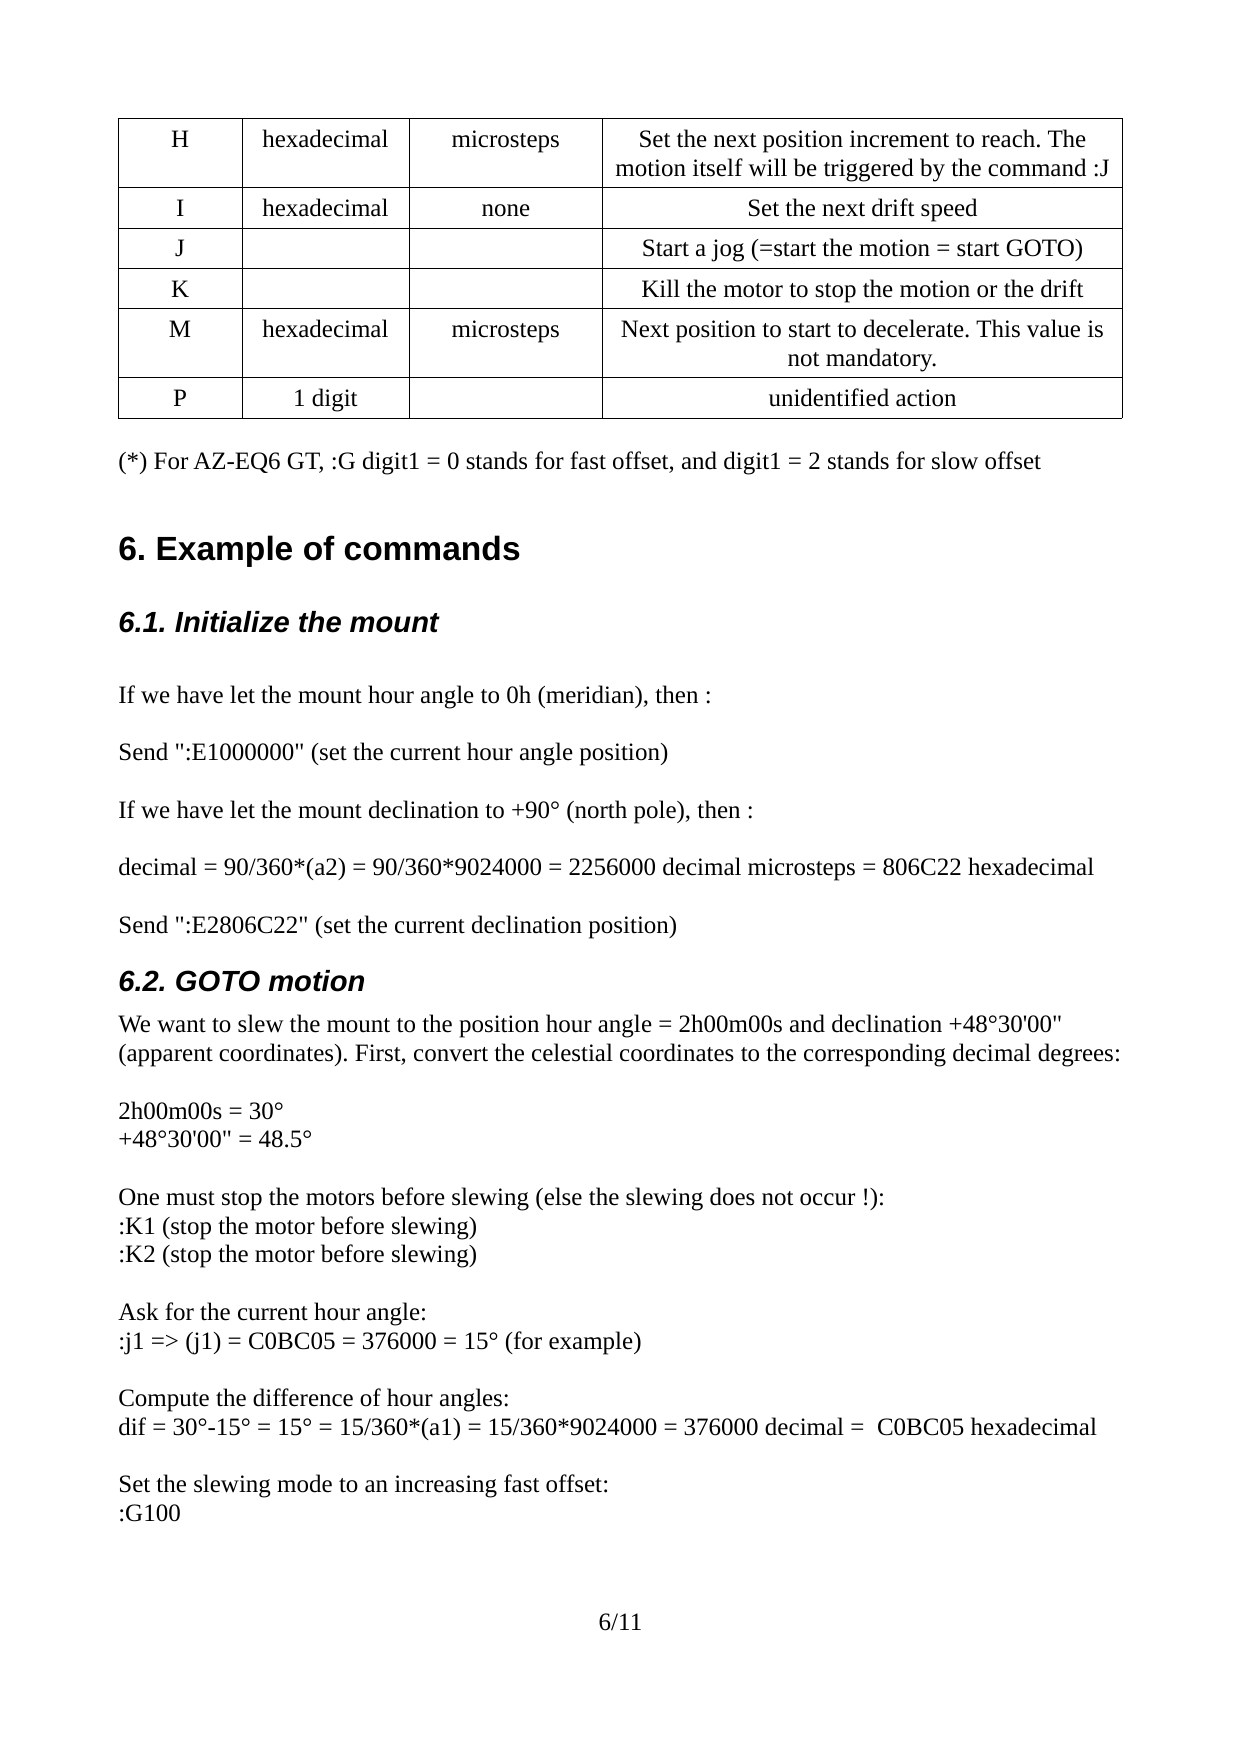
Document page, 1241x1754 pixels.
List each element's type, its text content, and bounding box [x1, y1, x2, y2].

table_cell hexadecimal [243, 309, 409, 377]
table_cell Kill the motor to stop the motion or the drift [603, 269, 1122, 308]
table_cell Set the next position increment to reach. The motion itself will be triggered by the command :J [603, 119, 1122, 187]
text (*) For AZ-EQ6 GT, :G digit1 = 0 stands for fast offset, and digit1 = 2 stands for slow offset [118, 446, 1122, 475]
table_cell microsteps [410, 119, 602, 187]
table_cell [410, 378, 602, 417]
table_cell J [119, 229, 242, 268]
table_cell microsteps [410, 309, 602, 377]
table_cell P [119, 378, 242, 417]
table_cell Set the next drift speed [603, 188, 1122, 227]
table_cell unidentified action [603, 378, 1122, 417]
table_cell [243, 269, 409, 308]
text decimal = 90/360*(a2) = 90/360*9024000 = 2256000 decimal microsteps = 806C22 hexadecimal [118, 852, 1122, 881]
text One must stop the motors before slewing (else the slewing does not occur !): [118, 1182, 1122, 1211]
table_cell [410, 229, 602, 268]
table_cell M [119, 309, 242, 377]
table_cell Next position to start to decelerate. This value is not mandatory. [603, 309, 1122, 377]
text We want to slew the mount to the position hour angle = 2h00m00s and declination +48°30'00" (apparent coordinates). First, convert the celestial coordinates to the corresponding decimal degrees: [118, 1009, 1122, 1067]
text :K2 (stop the motor before slewing) [118, 1239, 1122, 1268]
table_cell [410, 269, 602, 308]
text :j1 => (j1) = C0BC05 = 376000 = 15° (for example) [118, 1326, 1122, 1354]
table_cell hexadecimal [243, 119, 409, 187]
text Compute the difference of hour angles: [118, 1383, 1122, 1412]
table_cell hexadecimal [243, 188, 409, 227]
subtitle 6. Example of commands [118, 529, 1122, 567]
text :G100 [118, 1498, 1122, 1527]
text +48°30'00" = 48.5° [118, 1124, 1122, 1153]
text Set the slewing mode to an increasing fast offset: [118, 1469, 1122, 1498]
text :K1 (stop the motor before slewing) [118, 1211, 1122, 1239]
table_cell K [119, 269, 242, 308]
table_cell Start a jog (=start the motion = start GOTO) [603, 229, 1122, 268]
text Ask for the current hour angle: [118, 1297, 1122, 1326]
table_cell I [119, 188, 242, 227]
text Send ":E1000000" (set the current hour angle position) [118, 737, 1122, 766]
table_cell 1 digit [243, 378, 409, 417]
subtitle 6.1. Initialize the mount [118, 605, 1122, 638]
text If we have let the mount hour angle to 0h (meridian), then : [118, 680, 1122, 708]
table_cell [243, 229, 409, 268]
subtitle 6.2. GOTO motion [118, 963, 1122, 997]
text 2h00m00s = 30° [118, 1096, 1122, 1124]
text If we have let the mount declination to +90° (north pole), then : [118, 795, 1122, 823]
text dif = 30°-15° = 15° = 15/360*(a1) = 15/360*9024000 = 376000 decimal = C0BC05 hexadecimal [118, 1412, 1122, 1441]
table_cell H [119, 119, 242, 187]
text Send ":E2806C22" (set the current declination position) [118, 910, 1122, 938]
table_cell none [410, 188, 602, 227]
